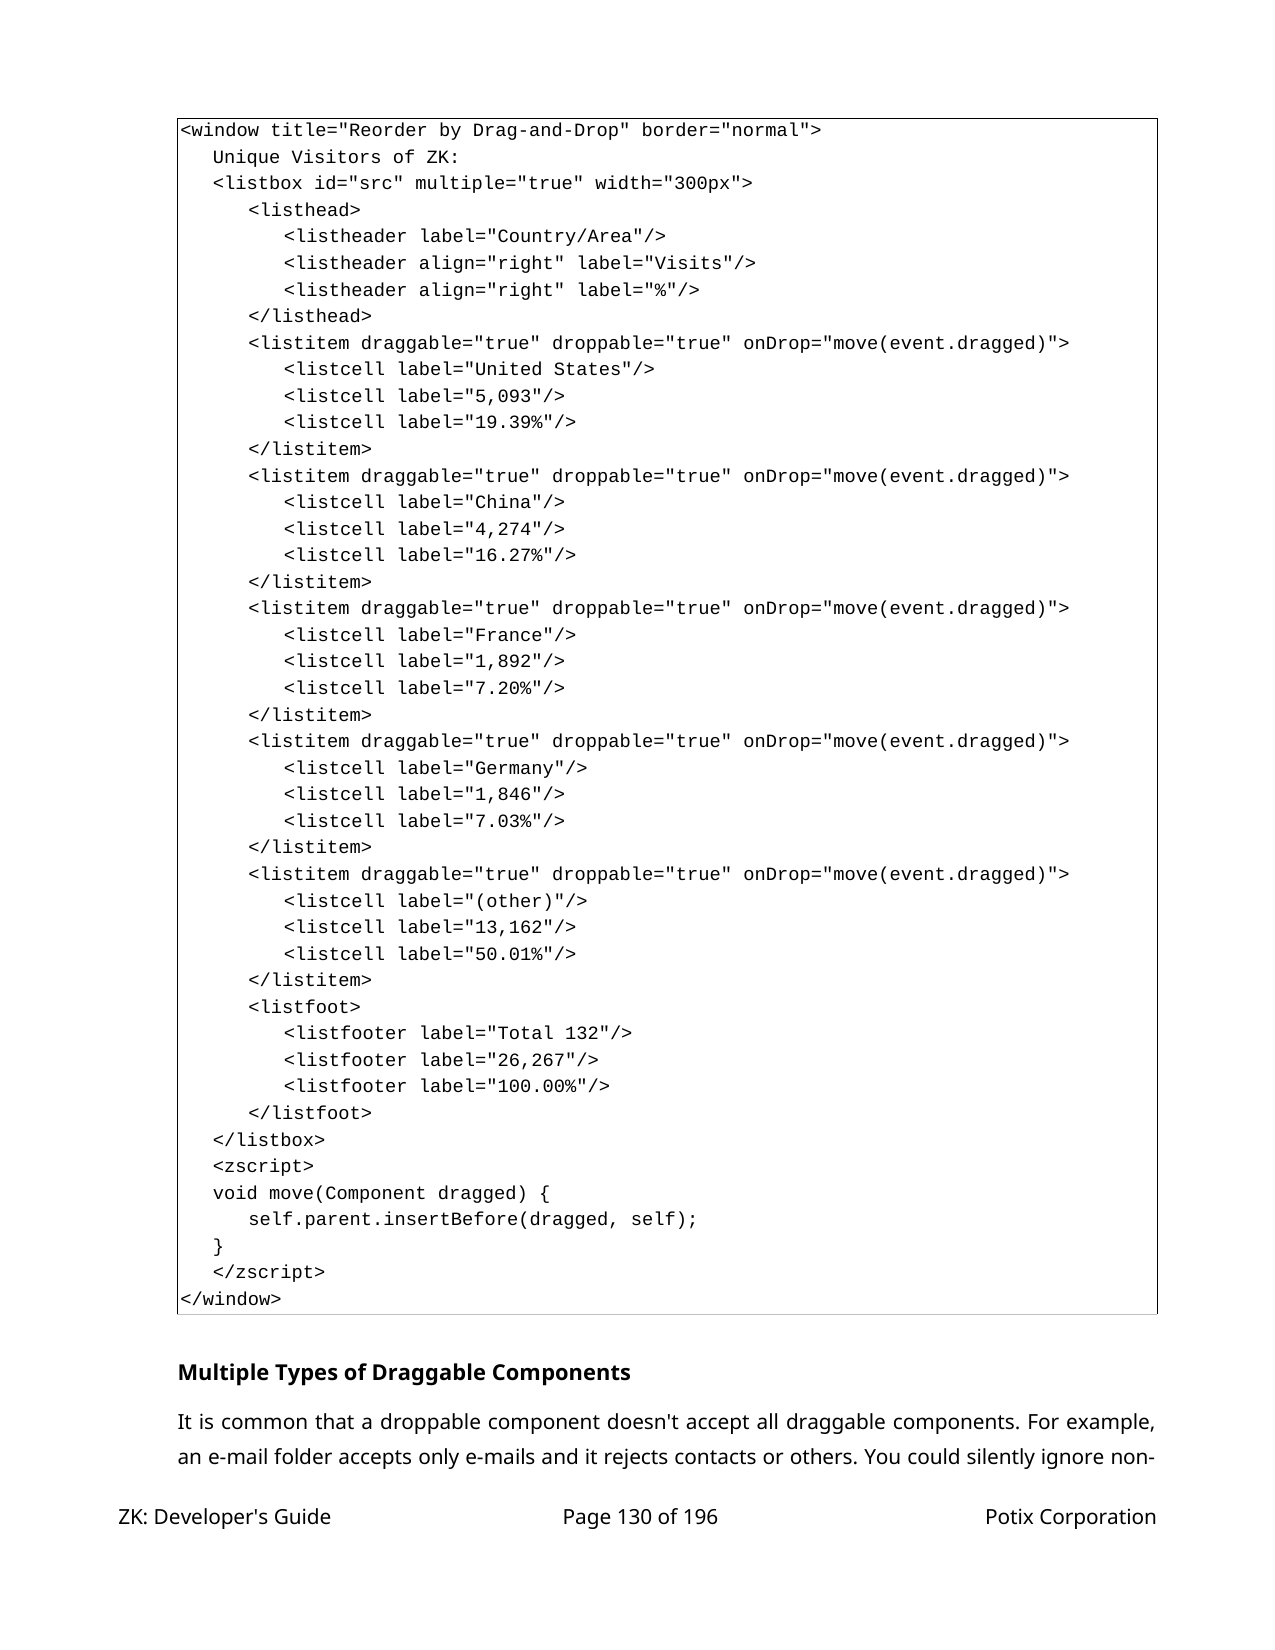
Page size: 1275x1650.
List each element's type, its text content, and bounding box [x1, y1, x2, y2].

text It is common that a droppable component doesn't accept all draggable components. For example, an e-mail folder accepts only e-mails and it rejects contacts or others. You could silently ignore non- [177, 1407, 1157, 1471]
subtitle Multiple Types of Draggable Components [177, 1357, 1157, 1387]
text <window title="Reorder by Drag-and-Drop" border="normal"> Unique Visitors of ZK: <listbox id="src" multiple="true" width="300px"> <listhead> <listheader label="Country/Area"/> <listheader align="right" label="Visits"/> <listheader align="right" label="%"/> </listhead> <listitem draggable="true" droppable="true" onDrop="move(event.dragged)"> <listcell label="United States"/> <listcell label="5,093"/> <listcell label="19.39%"/> </listitem> <listitem draggable="true" droppable="true" onDrop="move(event.dragged)"> <listcell label="China"/> <listcell label="4,274"/> <listcell label="16.27%"/> </listitem> <listitem draggable="true" droppable="true" onDrop="move(event.dragged)"> <listcell label="France"/> <listcell label="1,892"/> <listcell label="7.20%"/> </listitem> <listitem draggable="true" droppable="true" onDrop="move(event.dragged)"> <listcell label="Germany"/> <listcell label="1,846"/> <listcell label="7.03%"/> </listitem> <listitem draggable="true" droppable="true" onDrop="move(event.dragged)"> <listcell label="(other)"/> <listcell label="13,162"/> <listcell label="50.01%"/> </listitem> <listfoot> <listfooter label="Total 132"/> <listfooter label="26,267"/> <listfooter label="100.00%"/> </listfoot> </listbox> <zscript> void move(Component dragged) { self.parent.insertBefore(dragged, self); } </zscript> </window> [178, 119, 1157, 1314]
